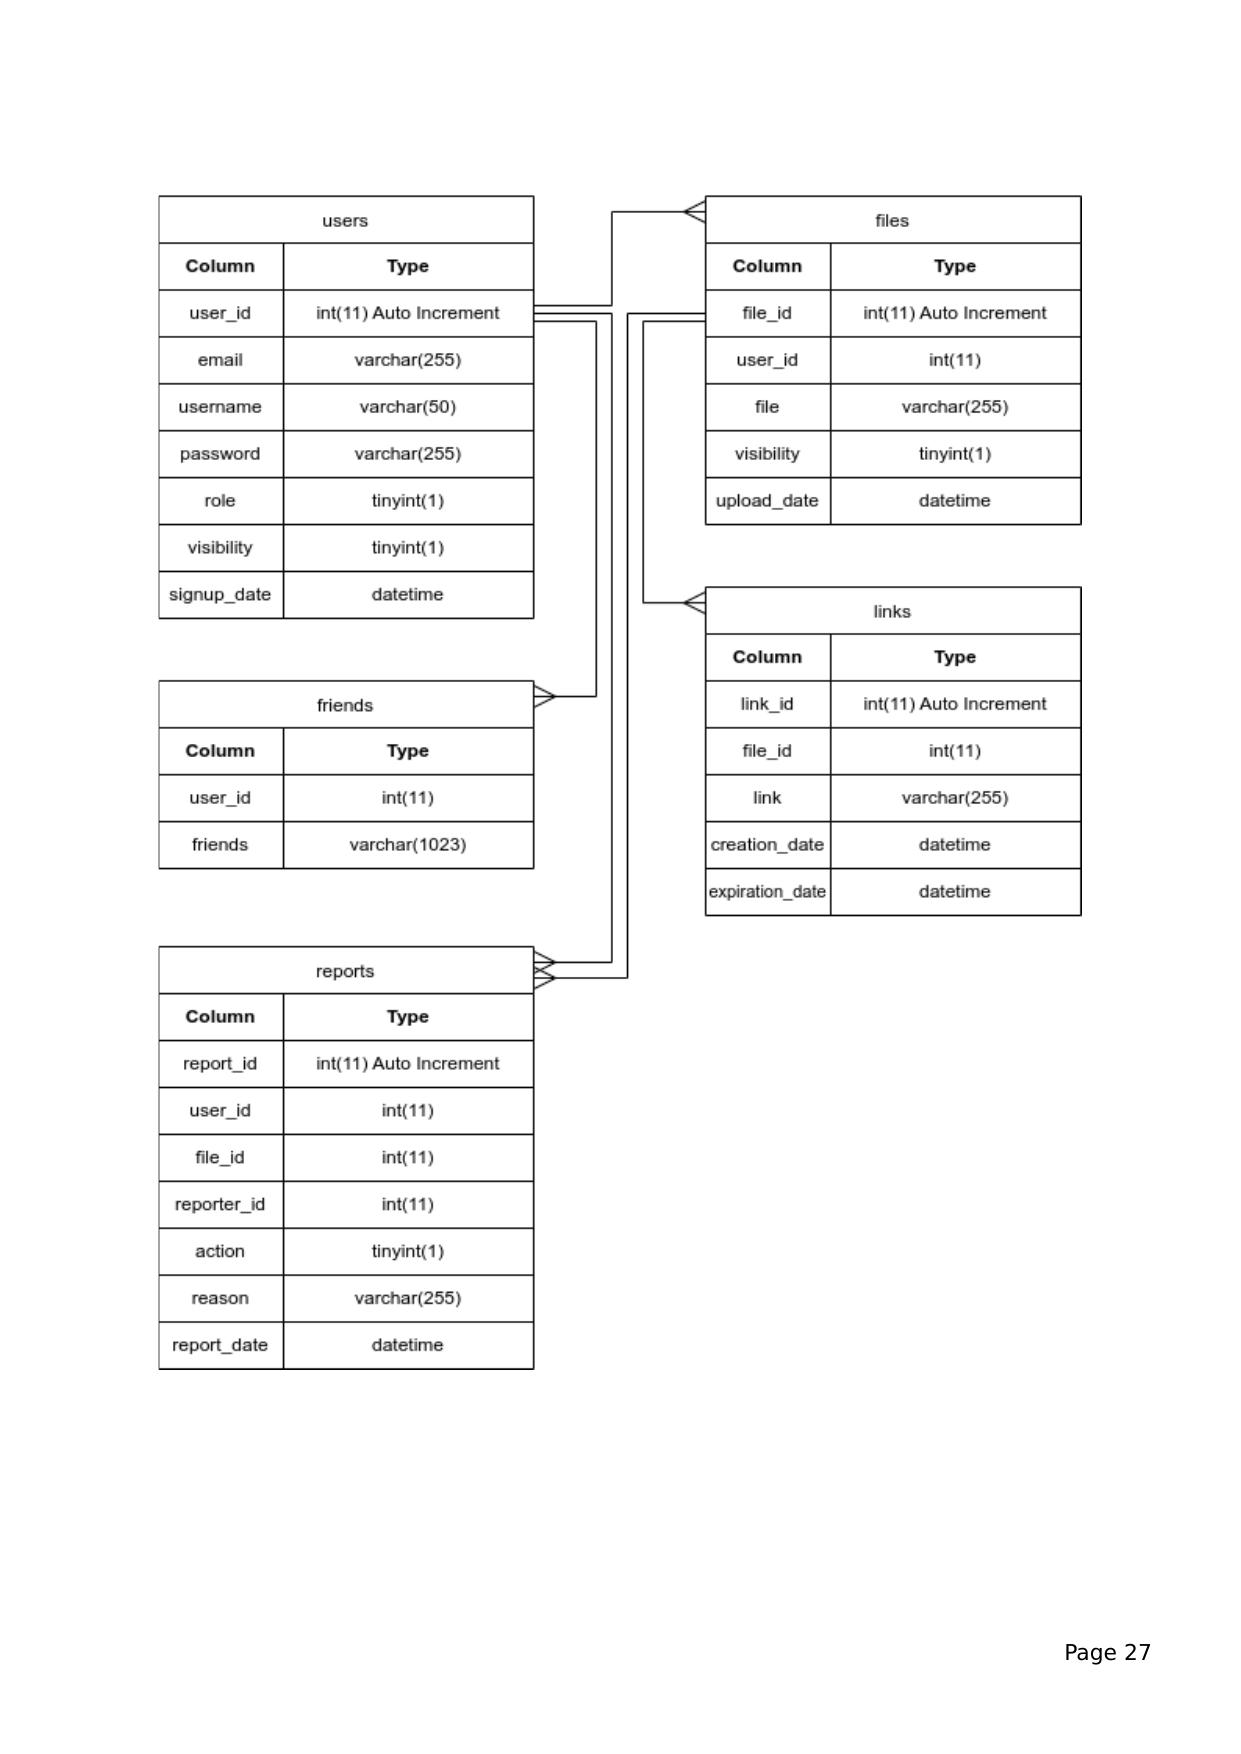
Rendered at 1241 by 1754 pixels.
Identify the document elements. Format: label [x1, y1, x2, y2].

picture [158, 191, 1082, 1370]
